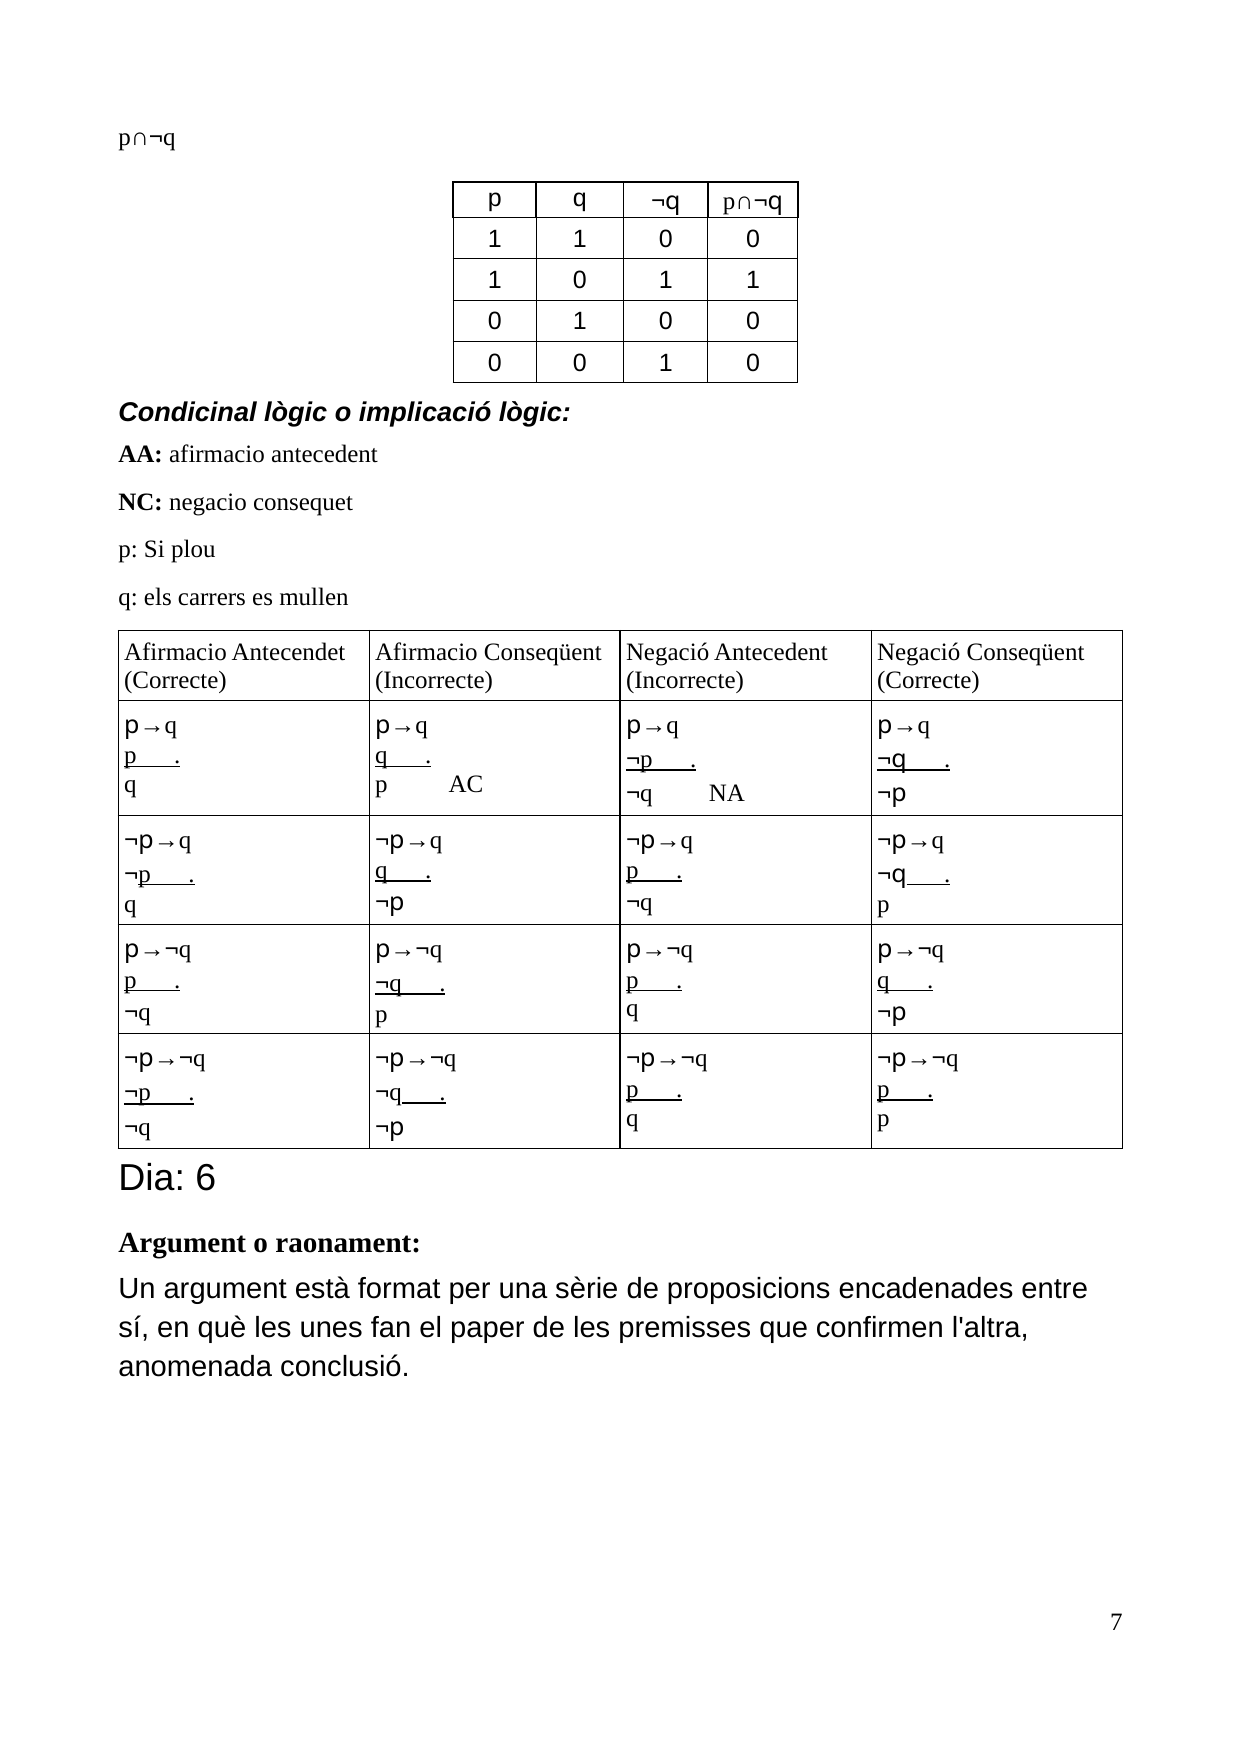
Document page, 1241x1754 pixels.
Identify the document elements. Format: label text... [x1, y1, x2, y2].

table_cell 0 [454, 342, 536, 382]
text NC: negacio consequet [118, 487, 1122, 516]
table_header p∩¬q [709, 183, 797, 217]
table_cell ¬p→q ¬p . q [119, 816, 369, 924]
table_cell 1 [624, 259, 707, 299]
table_cell ¬p→q ¬q . p [872, 816, 1122, 924]
table_cell p→¬q ¬q . p [370, 925, 619, 1033]
table_cell 0 [708, 218, 797, 258]
table_cell p→q ¬q . ¬p [872, 701, 1122, 814]
table_cell 0 [624, 301, 707, 341]
table_cell ¬p→¬q ¬q . ¬p [370, 1034, 619, 1148]
subtitle Condicinal lògic o implicació lògic: [118, 396, 1122, 427]
table_cell p→¬q q . ¬p [872, 925, 1122, 1033]
table_cell 0 [708, 301, 797, 341]
table_cell 0 [708, 342, 797, 382]
table_cell p→¬q p . ¬q [119, 925, 369, 1033]
table_cell ¬p→q q . ¬p [370, 816, 619, 924]
table_cell 1 [537, 301, 623, 341]
table_cell 0 [537, 342, 623, 382]
table_cell ¬p→¬q p . q [621, 1034, 871, 1148]
table_header ¬q [624, 183, 707, 217]
table_header p [454, 183, 535, 217]
text p: Si plou [118, 534, 1122, 563]
table_header Negació Antecedent (Incorrecte) [621, 631, 871, 700]
table_header Afirmacio Conseqüent (Incorrecte) [370, 631, 619, 700]
table_cell 1 [454, 218, 536, 258]
table_cell ¬p→q p . ¬q [621, 816, 871, 924]
text p∩¬q [118, 118, 1122, 152]
table_header Afirmacio Antecendet (Correcte) [119, 631, 369, 700]
subtitle Argument o raonament: [118, 1225, 1122, 1259]
table_cell ¬p→¬q p . p [872, 1034, 1122, 1148]
text AA: afirmacio antecedent [118, 439, 1122, 468]
table_cell p→q q . p AC [370, 701, 619, 814]
table_cell 0 [454, 301, 536, 341]
table_cell 1 [708, 259, 797, 299]
subtitle Dia: 6 [118, 1155, 1122, 1198]
table_cell p→¬q p . q [621, 925, 871, 1033]
table_cell 1 [454, 259, 536, 299]
text q: els carrers es mullen [118, 582, 1122, 611]
table_cell 1 [537, 218, 623, 258]
table_cell p→q p . q [119, 701, 369, 814]
table_header q [537, 183, 623, 217]
table_cell 1 [624, 342, 707, 382]
table_header Negació Conseqüent (Correcte) [872, 631, 1122, 700]
table_cell p→q ¬p . ¬q NA [621, 701, 871, 814]
text Un argument està format per una sèrie de proposicions encadenades entre sí, en què les unes fan el paper de les premisses que confirmen l'altra, anomenada conclusió. [118, 1271, 1122, 1382]
table_cell 0 [537, 259, 623, 299]
table_cell ¬p→¬q ¬p . ¬q [119, 1034, 369, 1148]
table_cell 0 [624, 218, 707, 258]
